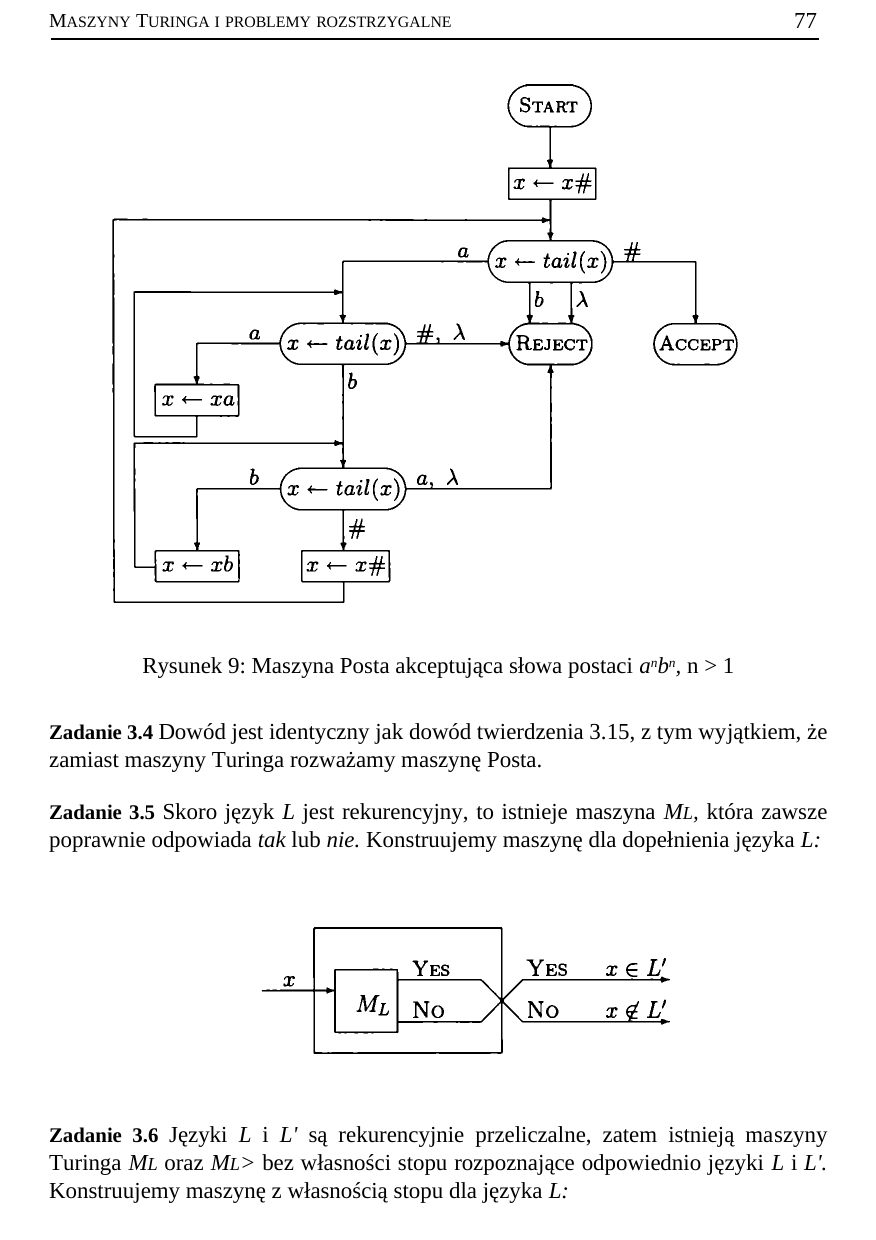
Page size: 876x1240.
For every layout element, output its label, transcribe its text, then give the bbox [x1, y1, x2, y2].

text Zadanie 3.4 Dowód jest identyczny jak dowód twierdzenia 3.15, z tym wy­jątkiem, że zamiast maszyny Turinga rozważamy maszynę Posta. [49, 718, 827, 773]
text Rysunek 9: Maszyna Posta akceptująca słowa postaci anbn, n > 1 [49, 652, 827, 679]
text Zadanie 3.5 Skoro język L jest rekurencyjny, to istnieje maszyna Ml, która zawsze poprawnie odpowiada tak lub nie. Konstruujemy maszynę dla dopeł­nienia języka L: [49, 798, 827, 852]
text Zadanie 3.6 Języki L i L' są rekurencyjnie przeliczalne, zatem istnieją ma­szyny Turinga Ml oraz Ml> bez własności stopu rozpoznające odpowiednio języki L i L'. Konstruujemy maszynę z własnością stopu dla języka L: [49, 1121, 827, 1203]
text 77 [794, 7, 822, 34]
text Maszyny Turinga i problemy rozstrzygalne [49, 9, 477, 32]
picture [261, 927, 670, 1054]
picture [112, 84, 738, 603]
